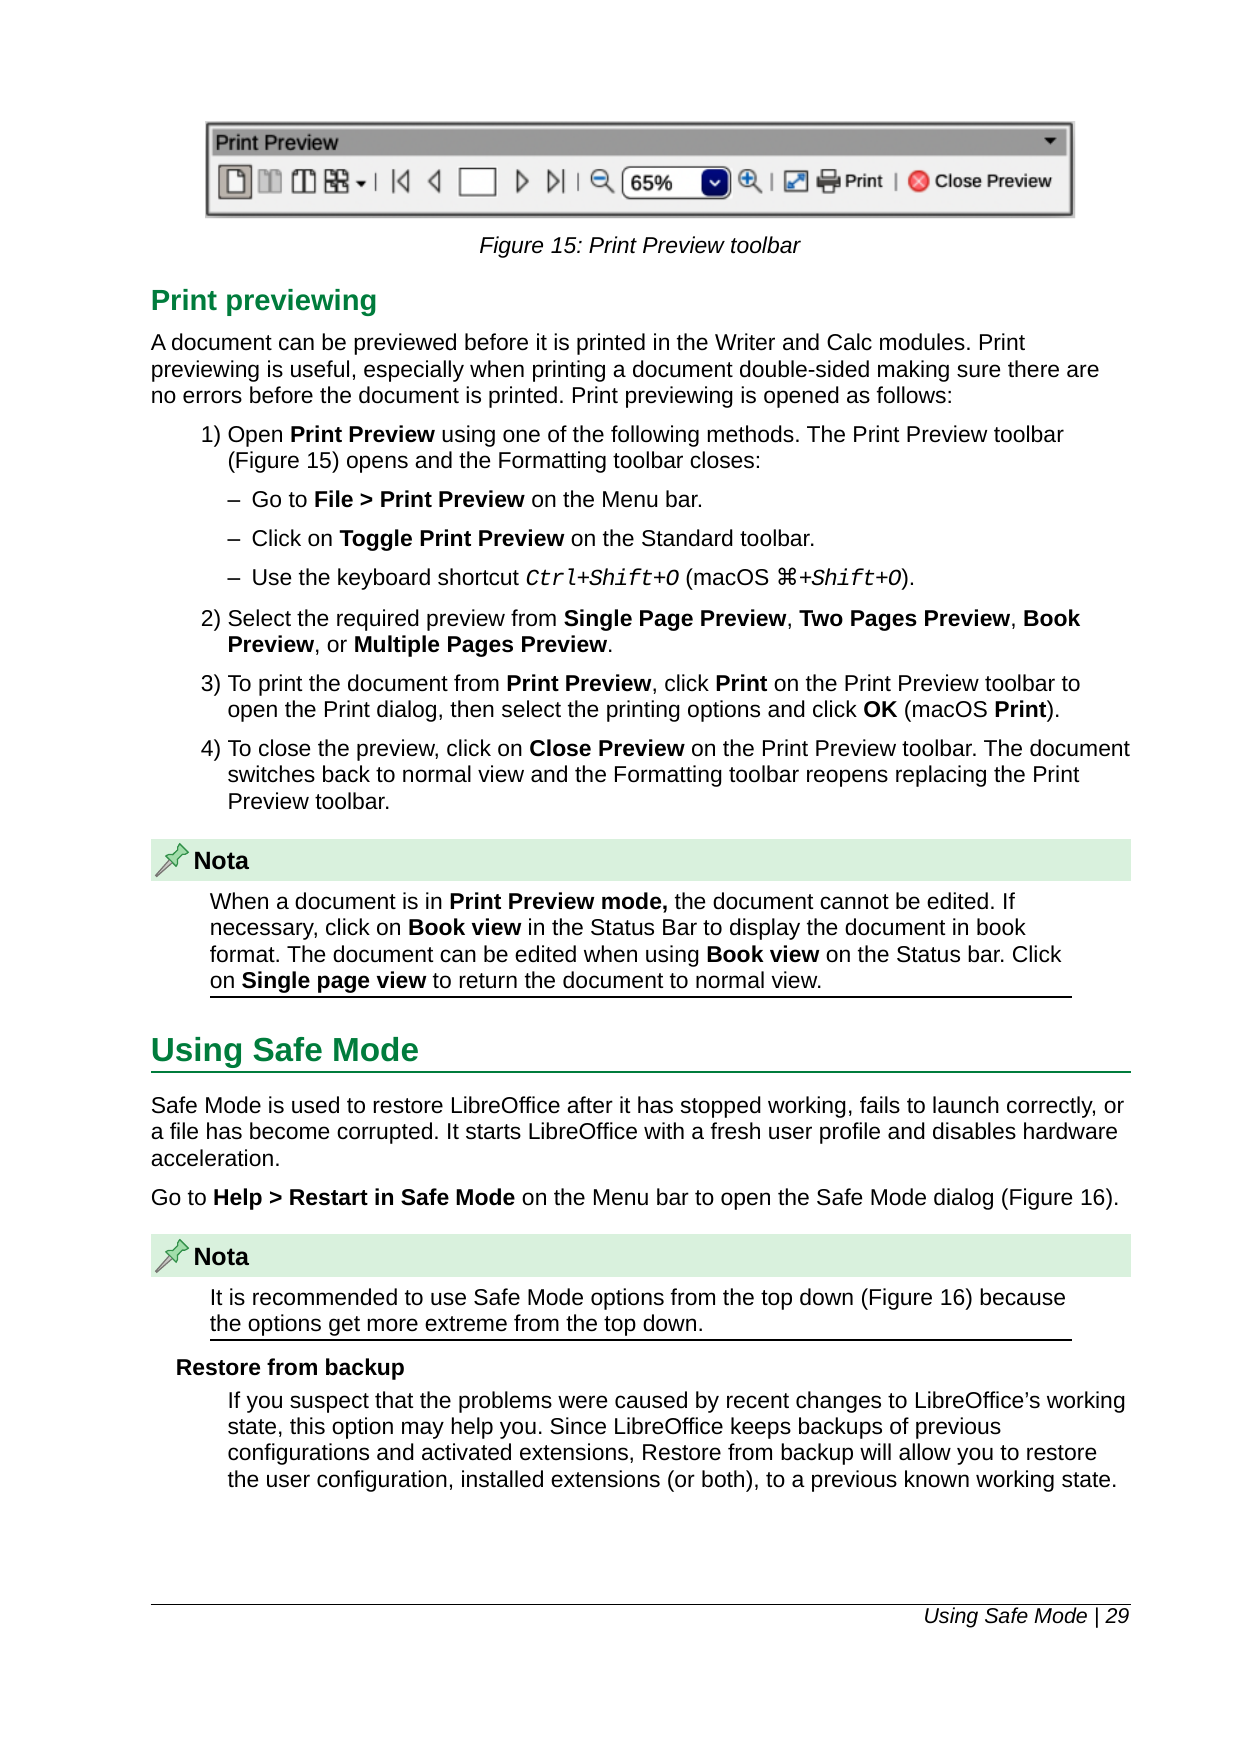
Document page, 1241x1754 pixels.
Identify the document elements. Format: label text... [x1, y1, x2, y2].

text Safe Mode is used to restore LibreOffice after it has stopped working, fails to launch correctly, or a file has become corrupted. It starts LibreOffice with a fresh user profile and disables hardware acceleration. [151, 1092, 1131, 1171]
text Go to Help > Restart in Safe Mode on the Menu bar to open the Safe Mode dialog (Figure 16). [151, 1183, 1131, 1210]
subtitle Nota [151, 1234, 1131, 1277]
text Figure 15: Print Preview toolbar [205, 232, 1077, 258]
subtitle Using Safe Mode [151, 1029, 1131, 1071]
subtitle Print previewing [151, 283, 1131, 317]
text It is recommended to use Safe Mode options from the top down (Figure 16) because the options get more extreme from the top down. [209, 1284, 1072, 1341]
text If you suspect that the problems were caused by recent changes to LibreOffice’s working state, this option may help you. Since LibreOffice keeps backups of previous configurations and activated extensions, Restore from backup will allow you to restore the user configuration, installed extensions (or both), to a previous known working state. [227, 1387, 1131, 1492]
list To print the document from Print Preview, click Print on the Print Preview toolbar to open the Print dialog, then select the printing options and click OK (macOS Print). [227, 670, 1131, 722]
list To close the preview, click on Close Preview on the Print Preview toolbar. The document switches back to normal view and the Formatting toolbar reopens replacing the Print Preview toolbar. [227, 735, 1131, 814]
subtitle Nota [193, 839, 1131, 881]
list Open Print Preview using one of the following methods. The Print Preview toolbar (Figure 15) opens and the Formatting toolbar closes: [227, 421, 1131, 473]
picture [205, 121, 1077, 220]
list Click on Toggle Print Preview on the Standard toolbar. [227, 525, 1131, 551]
list Go to File > Print Preview on the Menu bar. [227, 486, 1131, 512]
text When a document is in Print Preview mode, the document cannot be edited. If necessary, click on Book view in the Status Bar to display the document in book format. The document can be edited when using Book view on the Status bar. Click on Single page view to return the document to normal view. [209, 888, 1072, 998]
text Restore from backup [176, 1354, 1131, 1380]
list A document can be previewed before it is printed in the Writer and Calc modules. Print previewing is useful, especially when printing a document double-sided making sure there are no errors before the document is printed. Print previewing is opened as follows: [151, 329, 1131, 408]
list Use the keyboard shortcut Ctrl+Shift+O (macOS ⌘+Shift+O). [227, 564, 1131, 592]
list Select the required preview from Single Page Preview, Two Pages Preview, Book Preview, or Multiple Pages Preview. [227, 604, 1131, 657]
